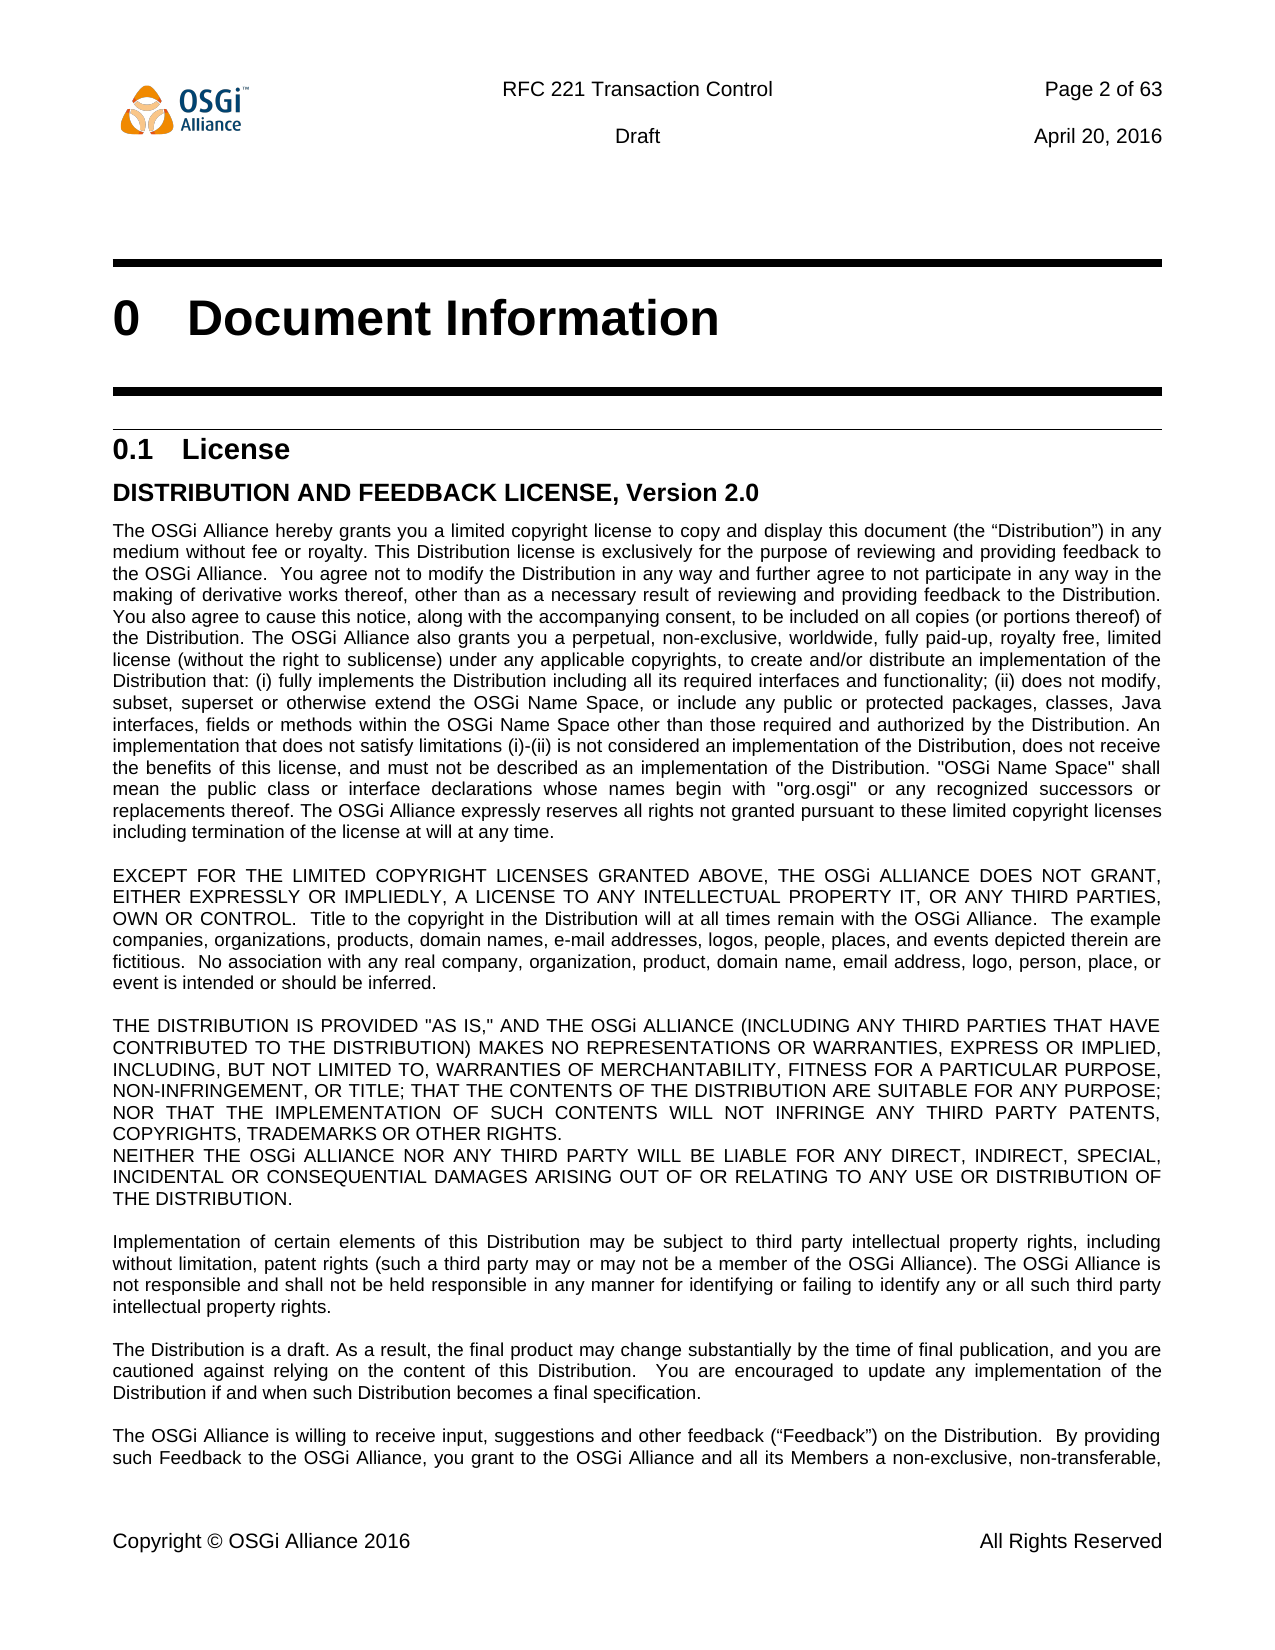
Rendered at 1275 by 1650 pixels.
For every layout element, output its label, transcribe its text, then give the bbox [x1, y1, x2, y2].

subtitle Document Information [112, 260, 1162, 396]
picture [113, 78, 257, 142]
text EXCEPT FOR THE LIMITED COPYRIGHT LICENSES GRANTED ABOVE, THE OSGi ALLIANCE DOES NOT GRANT, EITHER EXPRESSLY OR IMPLIEDLY, A LICENSE TO ANY INTELLECTUAL PROPERTY IT, OR ANY THIRD PARTIES, OWN OR CONTROL. Title to the copyright in the Distribution will at all times remain with the OSGi Alliance. The example companies, organizations, products, domain names, e-mail addresses, logos, people, places, and events depicted therein are fictitious. No association with any real company, organization, product, domain name, email address, logo, person, place, or event is intended or should be inferred. [112, 864, 1162, 994]
text The Distribution is a draft. As a result, the final product may change substantially by the time of final publication, and you are cautioned against relying on the content of this Distribution. You are encouraged to update any implementation of the Distribution if and when such Distribution becomes a final specification. [112, 1339, 1162, 1403]
text The OSGi Alliance is willing to receive input, suggestions and other feedback (“Feedback”) on the Distribution. By providing such Feedback to the OSGi Alliance, you grant to the OSGi Alliance and all its Members a non-exclusive, non-transferable, [112, 1425, 1162, 1468]
text The OSGi Alliance hereby grants you a limited copyright license to copy and display this document (the “Distribution”) in any medium without fee or royalty. This Distribution license is exclusively for the purpose of reviewing and providing feedback to the OSGi Alliance. You agree not to modify the Distribution in any way and further agree to not participate in any way in the making of derivative works thereof, other than as a necessary result of reviewing and providing feedback to the Distribution. You also agree to cause this notice, along with the accompanying consent, to be included on all copies (or portions thereof) of the Distribution. The OSGi Alliance also grants you a perpetual, non-exclusive, worldwide, fully paid-up, royalty free, limited license (without the right to sublicense) under any applicable copyrights, to create and/or distribute an implementation of the Distribution that: (i) fully implements the Distribution including all its required interfaces and functionality; (ii) does not modify, subset, superset or otherwise extend the OSGi Name Space, or include any public or protected packages, classes, Java interfaces, fields or methods within the OSGi Name Space other than those required and authorized by the Distribution. An implementation that does not satisfy limitations (i)-(ii) is not considered an implementation of the Distribution, does not receive the benefits of this license, and must not be described as an implementation of the Distribution. "OSGi Name Space" shall mean the public class or interface declarations whose names begin with "org.osgi" or any recognized successors or replacements thereof. The OSGi Alliance expressly reserves all rights not granted pursuant to these limited copyright licenses including termination of the license at will at any time. [112, 519, 1162, 843]
subtitle License [112, 430, 1162, 466]
text Implementation of certain elements of this Distribution may be subject to third party intellectual property rights, including without limitation, patent rights (such a third party may or may not be a member of the OSGi Alliance). The OSGi Alliance is not responsible and shall not be held responsible in any manner for identifying or failing to identify any or all such third party intellectual property rights. [112, 1231, 1162, 1317]
text NEITHER THE OSGi ALLIANCE NOR ANY THIRD PARTY WILL BE LIABLE FOR ANY DIRECT, INDIRECT, SPECIAL, INCIDENTAL OR CONSEQUENTIAL DAMAGES ARISING OUT OF OR RELATING TO ANY USE OR DISTRIBUTION OF THE DISTRIBUTION. [112, 1145, 1162, 1209]
text THE DISTRIBUTION IS PROVIDED "AS IS," AND THE OSGi ALLIANCE (INCLUDING ANY THIRD PARTIES THAT HAVE CONTRIBUTED TO THE DISTRIBUTION) MAKES NO REPRESENTATIONS OR WARRANTIES, EXPRESS OR IMPLIED, INCLUDING, BUT NOT LIMITED TO, WARRANTIES OF MERCHANTABILITY, FITNESS FOR A PARTICULAR PURPOSE, NON-INFRINGEMENT, OR TITLE; THAT THE CONTENTS OF THE DISTRIBUTION ARE SUITABLE FOR ANY PURPOSE; NOR THAT THE IMPLEMENTATION OF SUCH CONTENTS WILL NOT INFRINGE ANY THIRD PARTY PATENTS, COPYRIGHTS, TRADEMARKS OR OTHER RIGHTS. [112, 1015, 1162, 1145]
text DISTRIBUTION AND FEEDBACK LICENSE, Version 2.0 [112, 478, 1162, 507]
